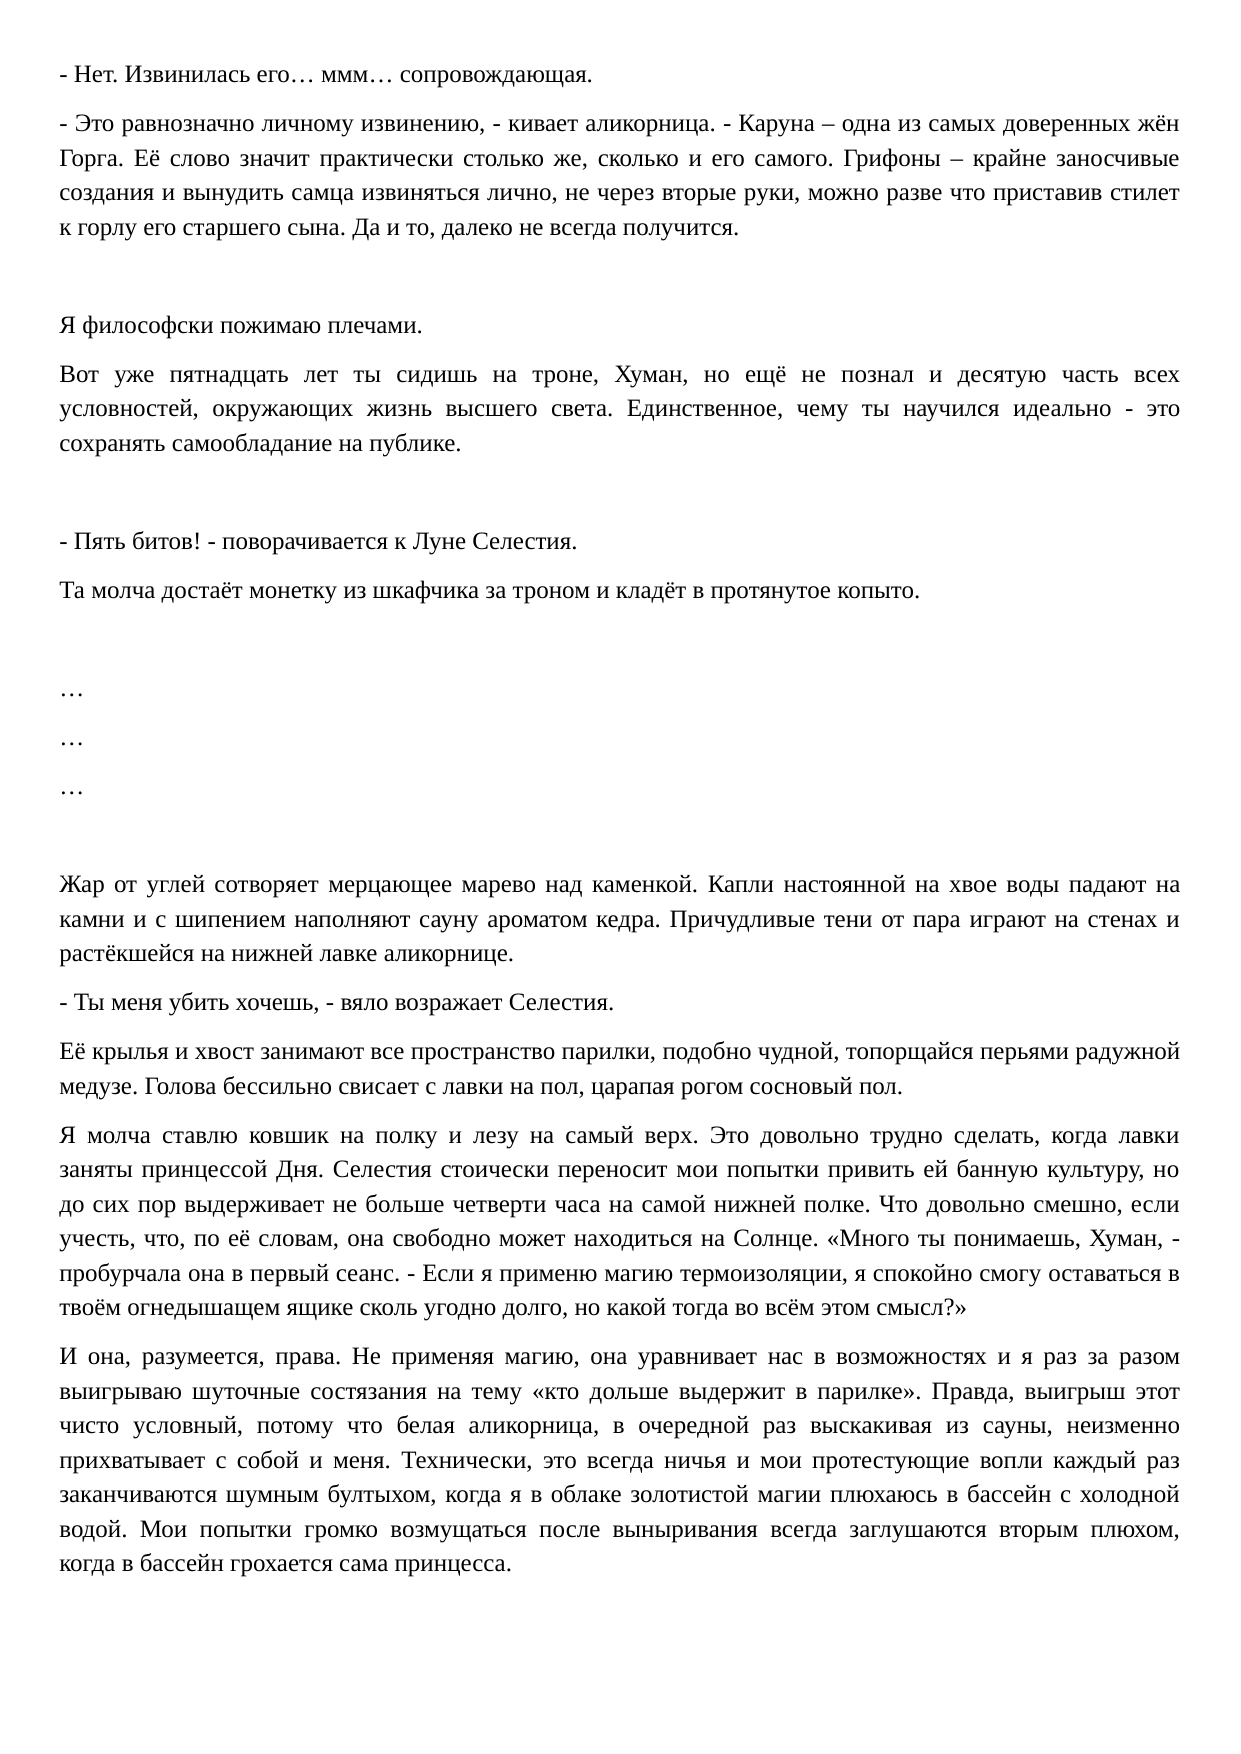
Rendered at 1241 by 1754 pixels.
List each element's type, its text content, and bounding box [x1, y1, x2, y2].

text … [59, 673, 1181, 702]
text Вот уже пятнадцать лет ты сидишь на троне, Хуман, но ещё не познал и десятую часть всех условностей, окружающих жизнь высшего света. Единственное, чему ты научился идеально - это сохранять самообладание на публике. [59, 359, 1181, 456]
text Жар от углей сотворяет мерцающее марево над каменкой. Капли настоянной на хвое воды падают на камни и с шипением наполняют сауну ароматом кедра. Причудливые тени от пара играют на стенах и растёкшейся на нижней лавке аликорнице. [59, 869, 1181, 967]
text Я философски пожимаю плечами. [59, 310, 1181, 338]
text Я молча ставлю ковшик на полку и лезу на самый верх. Это довольно трудно сделать, когда лавки заняты принцессой Дня. Селестия стоически переносит мои попытки привить ей банную культуру, но до сих пор выдерживает не больше четверти часа на самой нижней полке. Что довольно смешно, если учесть, что, по её словам, она свободно может находиться на Солнце. «Много ты понимаешь, Хуман, - пробурчала она в первый сеанс. - Если я применю магию термоизоляции, я спокойно смогу оставаться в твоём огнедышащем ящике сколь угодно долго, но какой тогда во всём этом смысл?» [59, 1120, 1181, 1321]
text - Нет. Извинилась его… ммм… сопровождающая. [59, 59, 1181, 88]
text … [59, 771, 1181, 800]
text … [59, 722, 1181, 751]
text - Ты меня убить хочешь, - вяло возражает Селестия. [59, 987, 1181, 1016]
text И она, разумеется, права. Не применяя магию, она уравнивает нас в возможностях и я раз за разом выигрываю шуточные состязания на тему «кто дольше выдержит в парилке». Правда, выигрыш этот чисто условный, потому что белая аликорница, в очередной раз выскакивая из сауны, неизменно прихватывает с собой и меня. Технически, это всегда ничья и мои протестующие вопли каждый раз заканчиваются шумным бултыхом, когда я в облаке золотистой магии плюхаюсь в бассейн с холодной водой. Мои попытки громко возмущаться после выныривания всегда заглушаются вторым плюхом, когда в бассейн грохается сама принцесса. [59, 1341, 1181, 1577]
text Та молча достаёт монетку из шкафчика за троном и кладёт в протянутое копыто. [59, 575, 1181, 604]
text - Пять битов! - поворачивается к Луне Селестия. [59, 526, 1181, 554]
text - Это равнозначно личному извинению, - кивает аликорница. - Каруна – одна из самых доверенных жён Горга. Её слово значит практически столько же, сколько и его самого. Грифоны – крайне заносчивые создания и вынудить самца извиняться лично, не через вторые руки, можно разве что приставив стилет к горлу его старшего сына. Да и то, далеко не всегда получится. [59, 108, 1181, 240]
text Её крылья и хвост занимают все пространство парилки, подобно чудной, топорщайся перьями радужной медузе. Голова бессильно свисает с лавки на пол, царапая рогом сосновый пол. [59, 1036, 1181, 1099]
